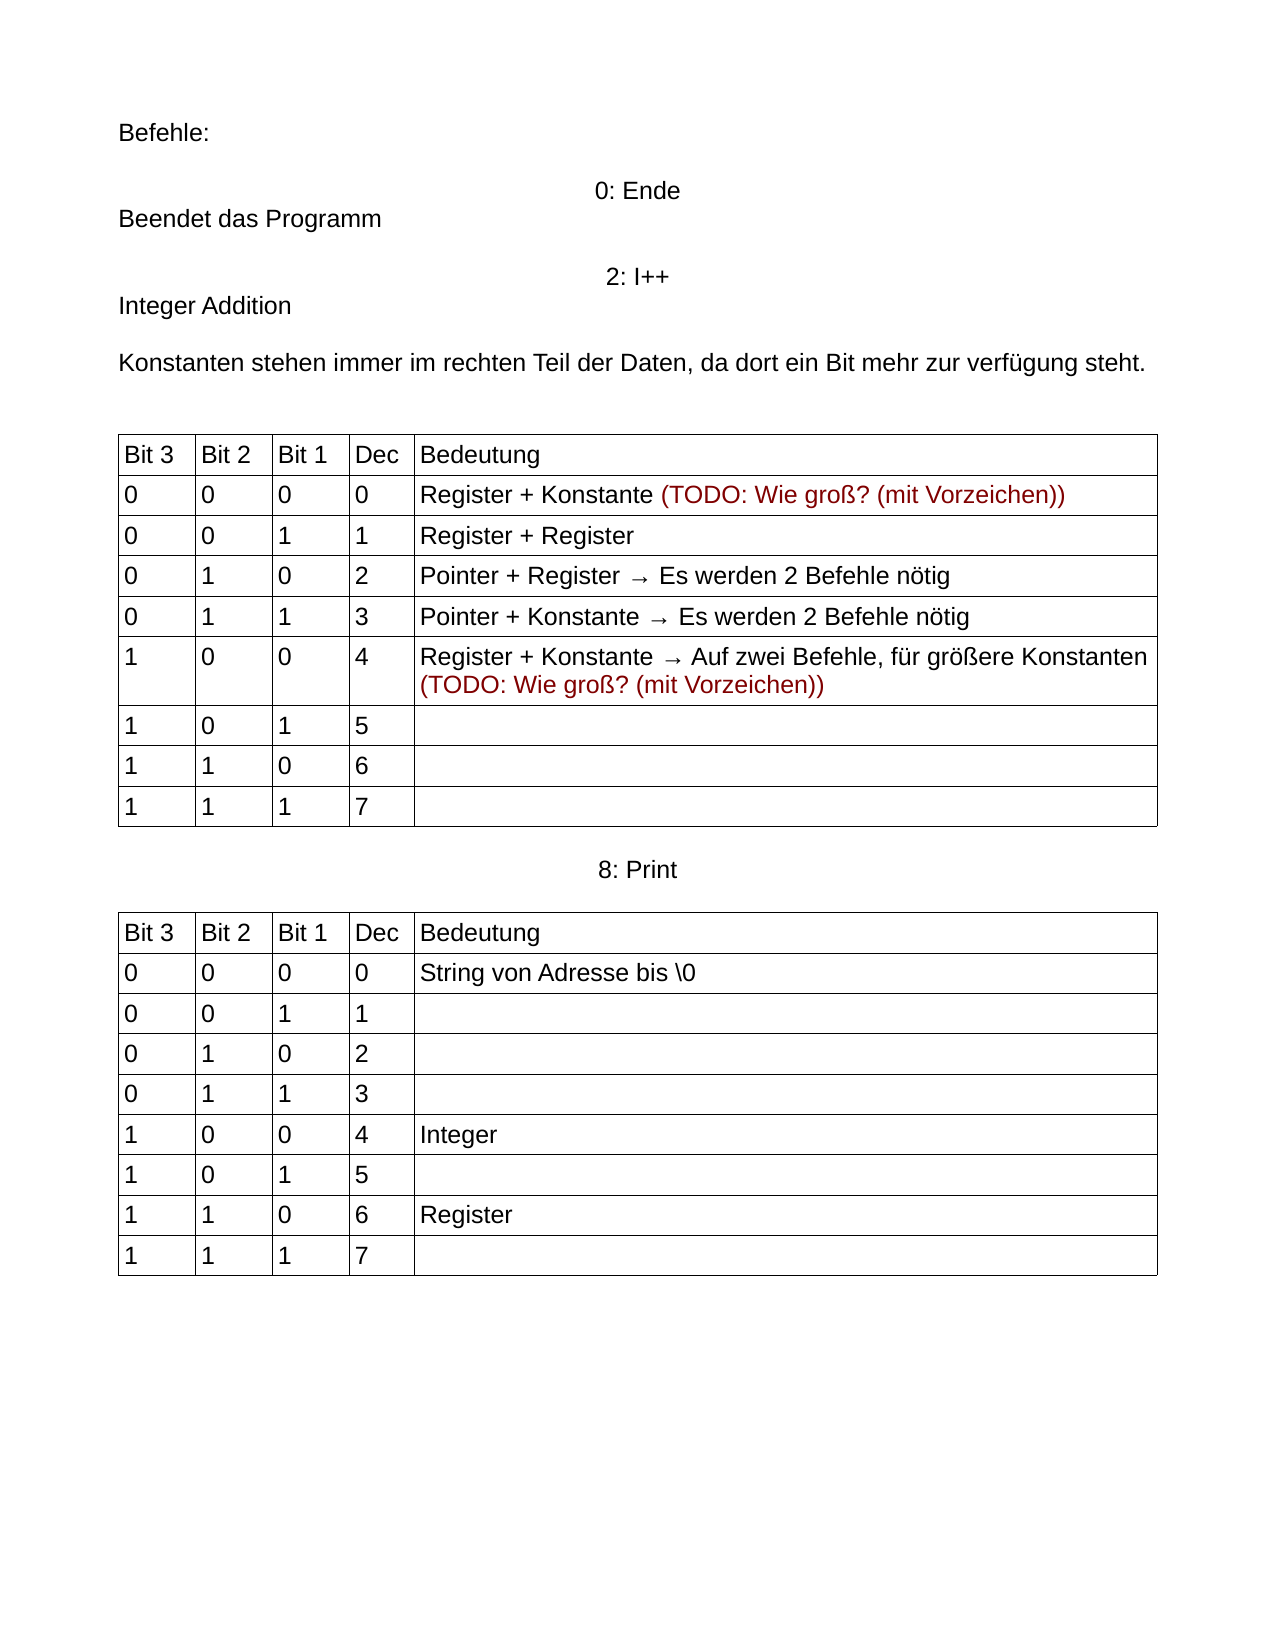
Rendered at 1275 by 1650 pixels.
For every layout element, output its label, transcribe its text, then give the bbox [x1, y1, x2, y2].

text Befehle: [118, 118, 1157, 147]
table_cell 0 [196, 954, 272, 993]
table_cell 1 [273, 1155, 349, 1194]
table_header Bit 3 [119, 913, 195, 953]
table_cell 1 [273, 597, 349, 636]
table_header Bit 1 [273, 913, 349, 953]
table_cell 7 [350, 1236, 414, 1275]
table_cell 1 [350, 994, 414, 1033]
table_cell [415, 706, 1157, 745]
table_cell 3 [350, 1075, 414, 1114]
table_cell Register + Konstante → Auf zwei Befehle, für größere Konstanten (TODO: Wie groß? (mit Vorzeichen)) [415, 637, 1157, 705]
table_cell 0 [119, 1075, 195, 1114]
table_cell 1 [119, 1236, 195, 1275]
table_cell 2 [350, 556, 414, 596]
table_cell [415, 1236, 1157, 1275]
table_cell 1 [119, 1196, 195, 1235]
table_header Bit 2 [196, 913, 272, 953]
table_cell 1 [196, 1034, 272, 1073]
table_cell [415, 1155, 1157, 1194]
table_cell 5 [350, 706, 414, 745]
table_cell 0 [119, 1034, 195, 1073]
table_cell 1 [273, 706, 349, 745]
table_header Bit 1 [273, 435, 349, 475]
table_cell 1 [196, 1196, 272, 1235]
table_cell 0 [196, 637, 272, 705]
table_header Bit 2 [196, 435, 272, 475]
table_cell 1 [119, 637, 195, 705]
table_cell [415, 1034, 1157, 1073]
table_cell String von Adresse bis \0 [415, 954, 1157, 993]
table_cell 0 [273, 556, 349, 596]
table_cell 0 [119, 476, 195, 515]
table_cell 1 [273, 1236, 349, 1275]
table_cell 4 [350, 1115, 414, 1154]
table_cell 1 [119, 1155, 195, 1194]
table_cell 2 [350, 1034, 414, 1073]
table_header Bit 3 [119, 435, 195, 475]
table_cell 0 [273, 637, 349, 705]
table_cell 4 [350, 637, 414, 705]
table_cell 1 [196, 1236, 272, 1275]
table_cell 0 [119, 556, 195, 596]
table_cell [415, 746, 1157, 786]
table_cell 0 [196, 1115, 272, 1154]
table_cell 0 [119, 516, 195, 555]
table_cell 1 [119, 746, 195, 786]
table_cell 1 [273, 516, 349, 555]
text 2: I++ [118, 262, 1157, 291]
table_cell 1 [196, 1075, 272, 1114]
table_cell 0 [196, 994, 272, 1033]
table_cell 1 [196, 746, 272, 786]
table_cell 0 [196, 516, 272, 555]
table_cell 0 [196, 476, 272, 515]
table_cell 0 [196, 1155, 272, 1194]
table_cell 0 [273, 1034, 349, 1073]
table_cell 0 [273, 1196, 349, 1235]
table_header Bedeutung [415, 435, 1157, 475]
table_cell 0 [273, 476, 349, 515]
table_cell 3 [350, 597, 414, 636]
table_cell 1 [119, 1115, 195, 1154]
table_cell [415, 1075, 1157, 1114]
table_cell 0 [350, 954, 414, 993]
table_cell 1 [350, 516, 414, 555]
table_cell 0 [350, 476, 414, 515]
table_cell 1 [196, 556, 272, 596]
table_cell 1 [273, 1075, 349, 1114]
table_cell 0 [119, 954, 195, 993]
table_cell 0 [273, 1115, 349, 1154]
table_cell 1 [119, 706, 195, 745]
table_cell 6 [350, 746, 414, 786]
table_cell Pointer + Konstante → Es werden 2 Befehle nötig [415, 597, 1157, 636]
table_cell 1 [119, 787, 195, 826]
table_cell 0 [119, 597, 195, 636]
table_cell 1 [273, 787, 349, 826]
table_header Dec [350, 435, 414, 475]
table_header Bedeutung [415, 913, 1157, 953]
table_cell 0 [196, 706, 272, 745]
table_cell Register + Konstante (TODO: Wie groß? (mit Vorzeichen)) [415, 476, 1157, 515]
table_cell 1 [273, 994, 349, 1033]
table_cell Pointer + Register → Es werden 2 Befehle nötig [415, 556, 1157, 596]
table_cell Register [415, 1196, 1157, 1235]
text 8: Print [118, 855, 1157, 883]
table_cell Integer [415, 1115, 1157, 1154]
table_cell Register + Register [415, 516, 1157, 555]
table_header Dec [350, 913, 414, 953]
table_cell 5 [350, 1155, 414, 1194]
text Beendet das Programm [118, 204, 1157, 233]
text Konstanten stehen immer im rechten Teil der Daten, da dort ein Bit mehr zur verfügung steht. [118, 348, 1157, 377]
table_cell 7 [350, 787, 414, 826]
text 0: Ende [118, 176, 1157, 204]
table_cell 1 [196, 597, 272, 636]
table_cell 0 [119, 994, 195, 1033]
table_cell 0 [273, 954, 349, 993]
text Integer Addition [118, 291, 1157, 319]
table_cell [415, 994, 1157, 1033]
table_cell 1 [196, 787, 272, 826]
table_cell 0 [273, 746, 349, 786]
table_cell 6 [350, 1196, 414, 1235]
table_cell [415, 787, 1157, 826]
